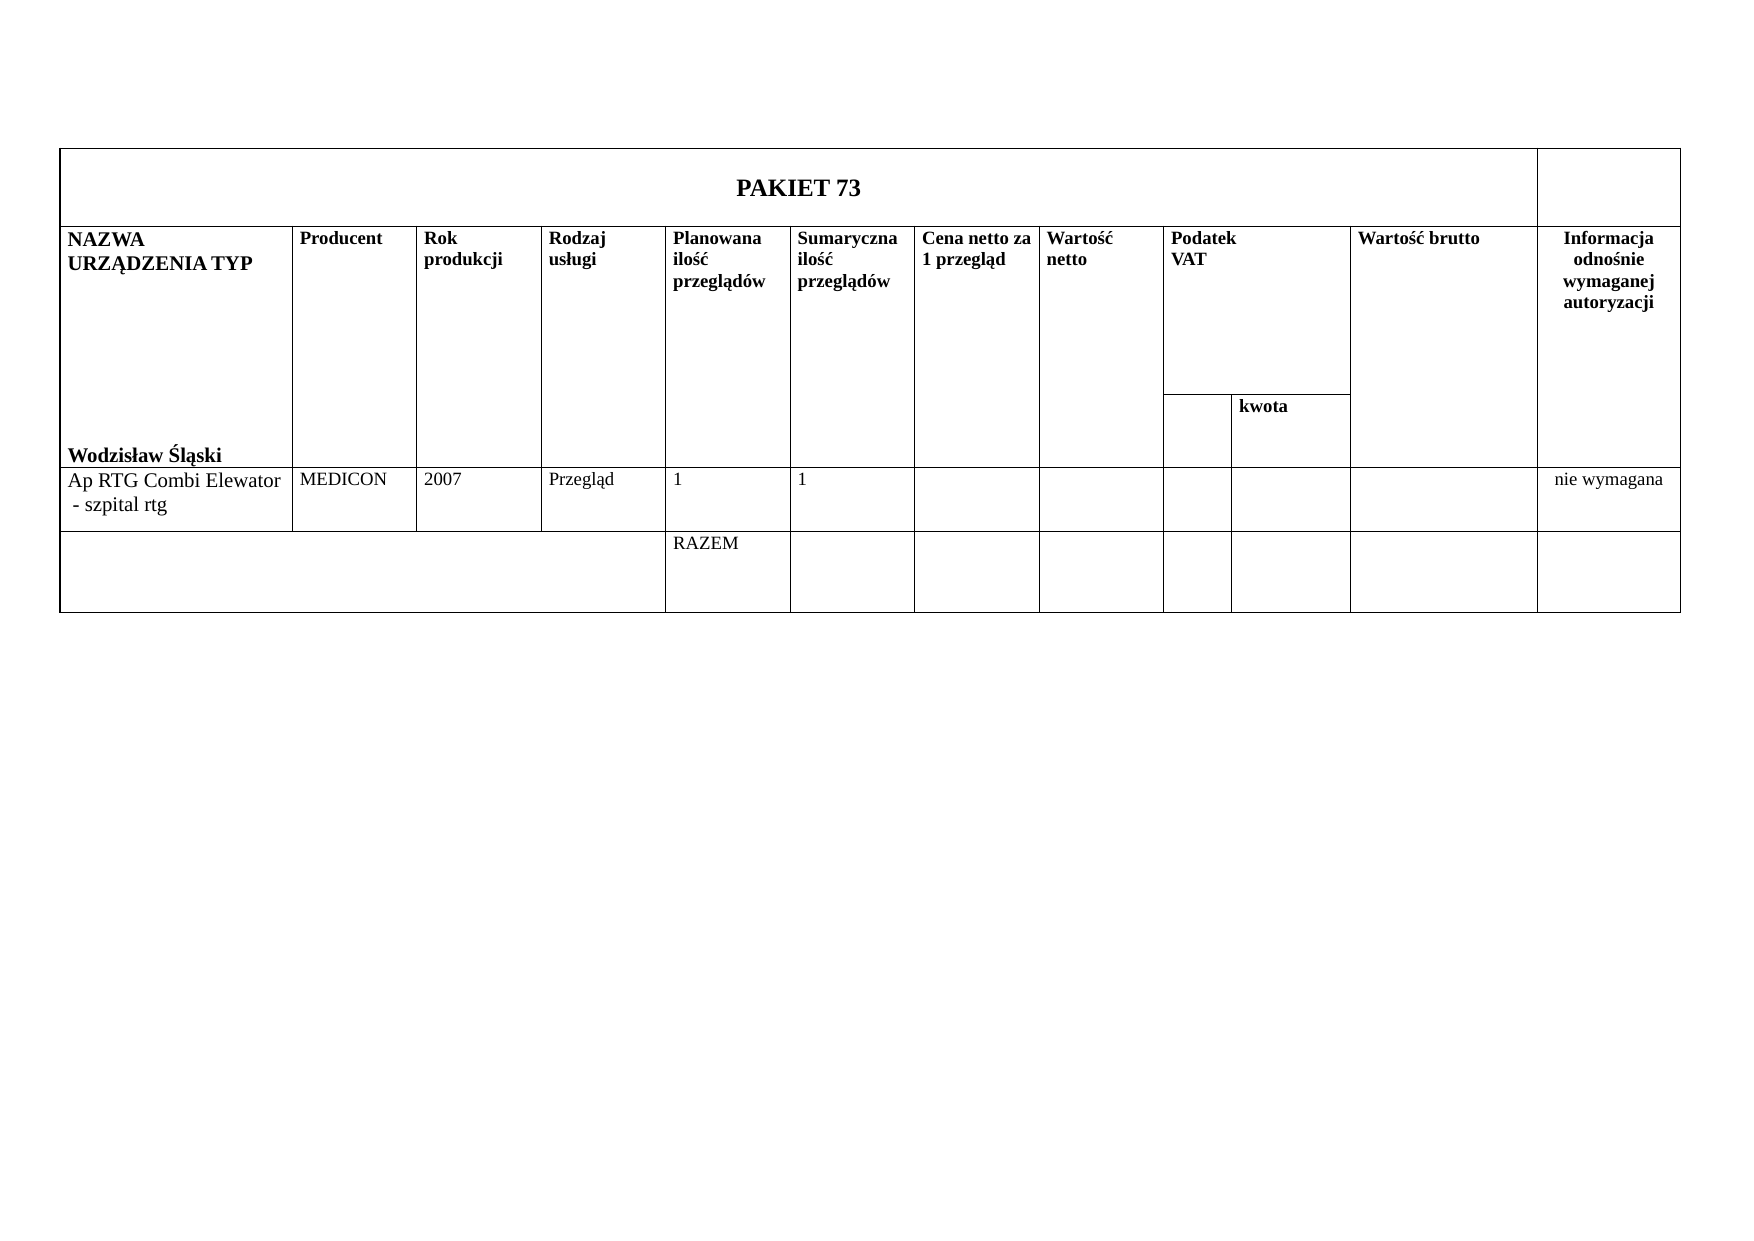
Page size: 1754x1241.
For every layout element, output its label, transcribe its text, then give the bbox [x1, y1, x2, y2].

table_cell [1538, 532, 1680, 612]
table_cell MEDICON [293, 468, 416, 531]
table_cell Sumaryczna ilość przeglądów [791, 227, 914, 467]
table_cell  [1164, 395, 1231, 467]
table_cell [915, 532, 1039, 612]
table_cell Planowana ilość przeglądów [666, 227, 790, 467]
table_cell [1232, 468, 1350, 531]
table_cell 1 [666, 468, 790, 531]
table_cell Rodzaj usługi [542, 227, 665, 467]
table_cell [1351, 532, 1537, 612]
table_cell Ap RTG Combi Elewator - szpital rtg [61, 468, 292, 531]
table_cell Cena netto za 1 przegląd [915, 227, 1039, 467]
table_cell kwota [1232, 395, 1350, 467]
table_cell Przegląd [542, 468, 665, 531]
table_cell Producent [293, 227, 416, 467]
table_cell 2007 [417, 468, 541, 531]
table_cell Informacja odnośnie wymaganej autoryzacji [1538, 227, 1680, 467]
table_cell [1040, 532, 1163, 612]
table_cell [1232, 532, 1350, 612]
table_cell Podatek VAT [1164, 227, 1350, 394]
table_cell [1164, 468, 1231, 531]
table_cell RAZEM [666, 532, 790, 612]
table_cell Wartość netto [1040, 227, 1163, 467]
table_cell NAZWA URZĄDZENIA TYP Wodzisław Śląski [61, 227, 292, 467]
table_cell [1040, 468, 1163, 531]
table_cell [1351, 468, 1537, 531]
table_cell Wartość brutto [1351, 227, 1537, 467]
table_cell [791, 532, 914, 612]
table_header PAKIET 73 [61, 149, 1537, 226]
table_cell Rok produkcji [417, 227, 541, 467]
table_cell [1164, 532, 1231, 612]
table_cell [915, 468, 1039, 531]
table_header [1538, 149, 1680, 226]
table_cell [61, 532, 665, 612]
table_cell nie wymagana [1538, 468, 1680, 531]
table_cell 1 [791, 468, 914, 531]
